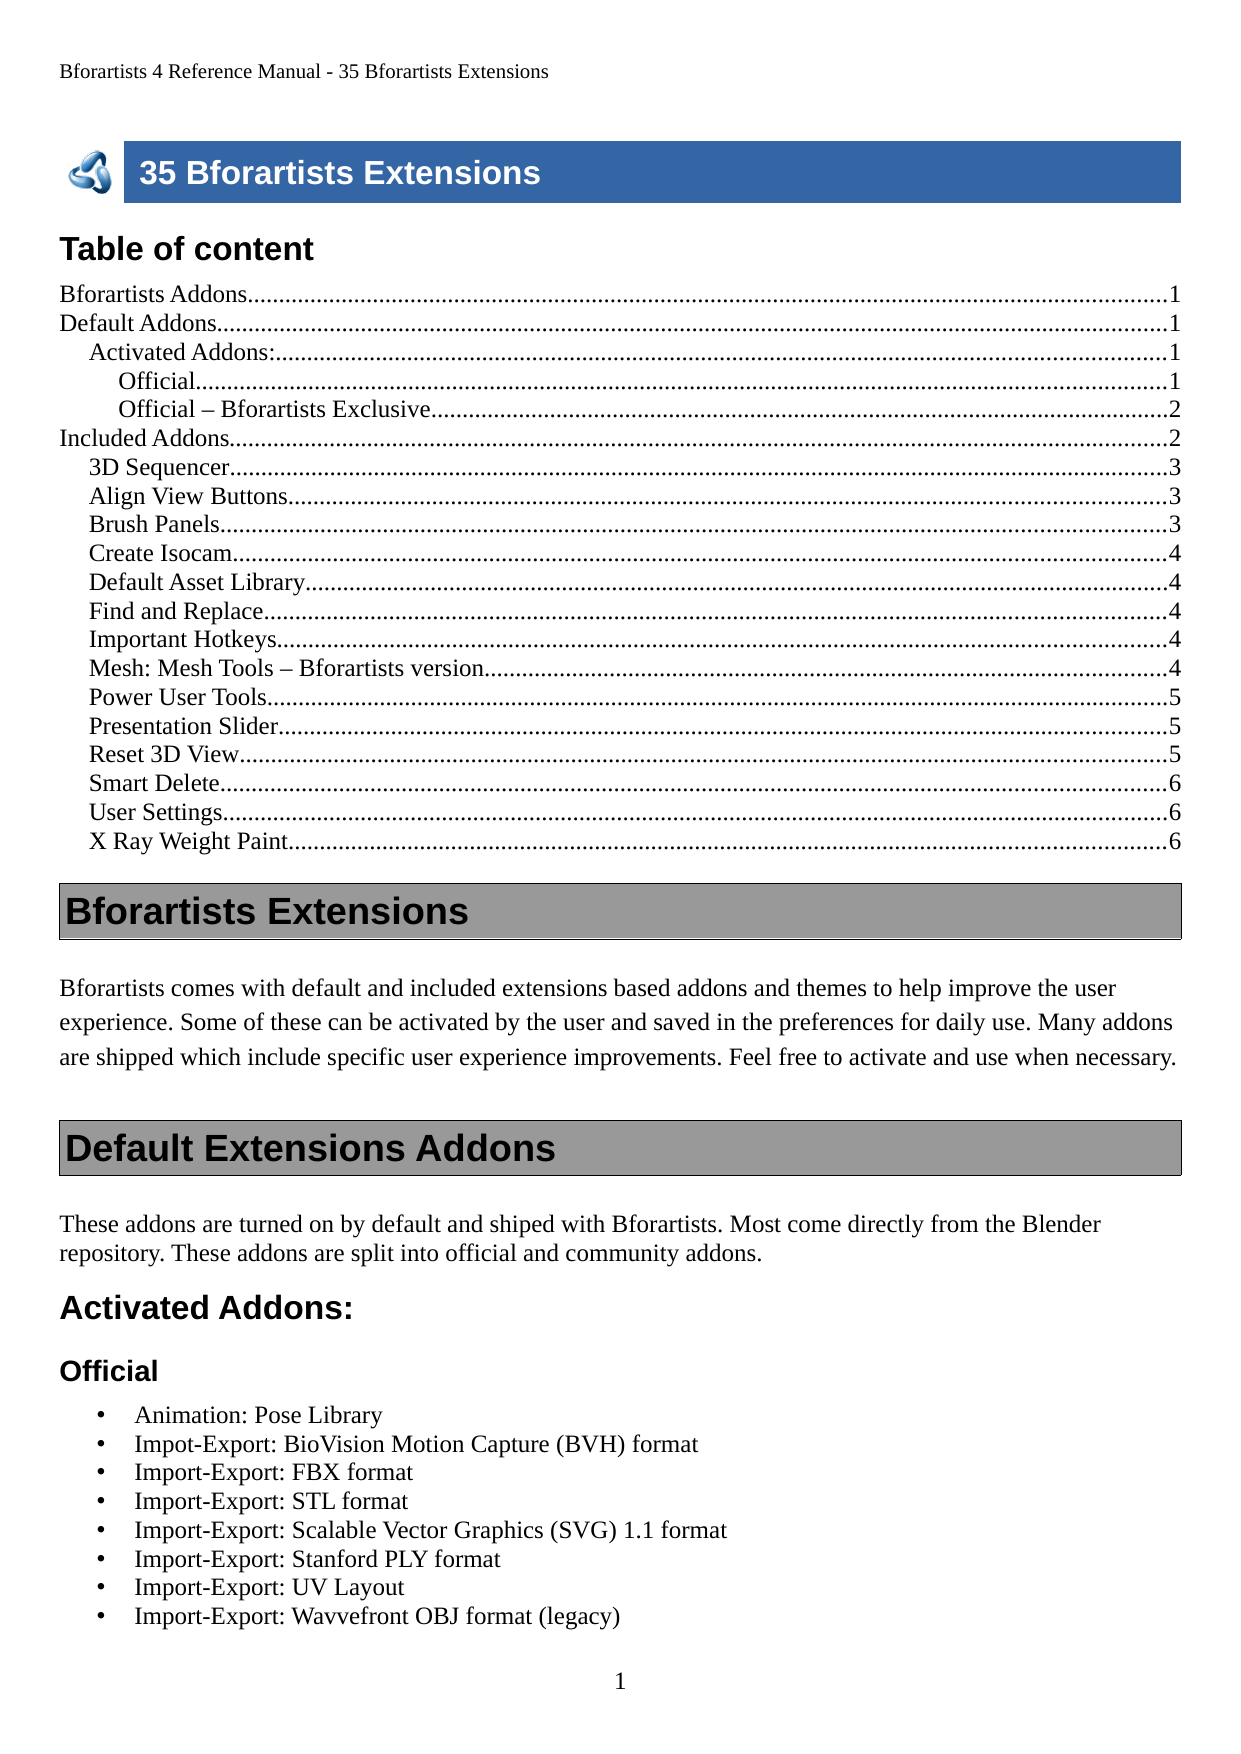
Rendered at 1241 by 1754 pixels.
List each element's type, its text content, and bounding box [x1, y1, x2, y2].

text Create Isocam 4 [88, 538, 1181, 567]
text Smart Delete 6 [88, 768, 1181, 797]
text Presentation Slider 5 [88, 711, 1181, 739]
text Bforartists comes with default and included extensions based addons and themes to help improve the user experience. Some of these can be activated by the user and saved in the preferences for daily use. Many addons are shipped which include specific user experience improvements. Feel free to activate and use when necessary. [59, 973, 1181, 1071]
text Default Addons 1 [59, 308, 1181, 337]
subtitle Activated Addons: [59, 1288, 1181, 1327]
text Bforartists Addons 1 [59, 279, 1181, 308]
text X Ray Weight Paint 6 [88, 826, 1181, 854]
text Important Hotkeys 4 [88, 624, 1181, 653]
subtitle Official [59, 1354, 1181, 1387]
text Default Asset Library 4 [88, 567, 1181, 596]
text Find and Replace 4 [88, 596, 1181, 624]
table_header Bforartists Extensions [60, 884, 1181, 938]
table_header Default Extensions Addons [60, 1121, 1181, 1175]
text Official – Bforartists Exclusive 2 [118, 394, 1181, 423]
table_header [59, 141, 124, 203]
picture [65, 147, 114, 197]
list Import-Export: UV Layout [97, 1572, 1181, 1601]
list Import-Export: STL format [97, 1486, 1181, 1515]
list Impot-Export: BioVision Motion Capture (BVH) format [97, 1429, 1181, 1457]
text These addons are turned on by default and shiped with Bforartists. Most come directly from the Blender repository. These addons are split into official and community addons. [59, 1209, 1181, 1267]
text Mesh: Mesh Tools – Bforartists version 4 [88, 653, 1181, 682]
list Import-Export: Stanford PLY format [97, 1544, 1181, 1572]
list Animation: Pose Library [97, 1400, 1181, 1429]
text 3D Sequencer 3 [88, 452, 1181, 481]
list Import-Export: Scalable Vector Graphics (SVG) 1.1 format [97, 1515, 1181, 1544]
text Reset 3D View 5 [88, 739, 1181, 768]
text Align View Buttons 3 [88, 481, 1181, 509]
text User Settings 6 [88, 797, 1181, 826]
subtitle Table of content [59, 228, 1181, 267]
list Import-Export: FBX format [97, 1457, 1181, 1486]
text Official 1 [118, 366, 1181, 394]
text Activated Addons: 1 [88, 337, 1181, 366]
list Import-Export: Wavvefront OBJ format (legacy) [97, 1601, 1181, 1630]
table_header 35 Bforartists Extensions [124, 141, 1181, 203]
text Power User Tools 5 [88, 682, 1181, 711]
text Included Addons 2 [59, 423, 1181, 452]
text Brush Panels 3 [88, 509, 1181, 538]
